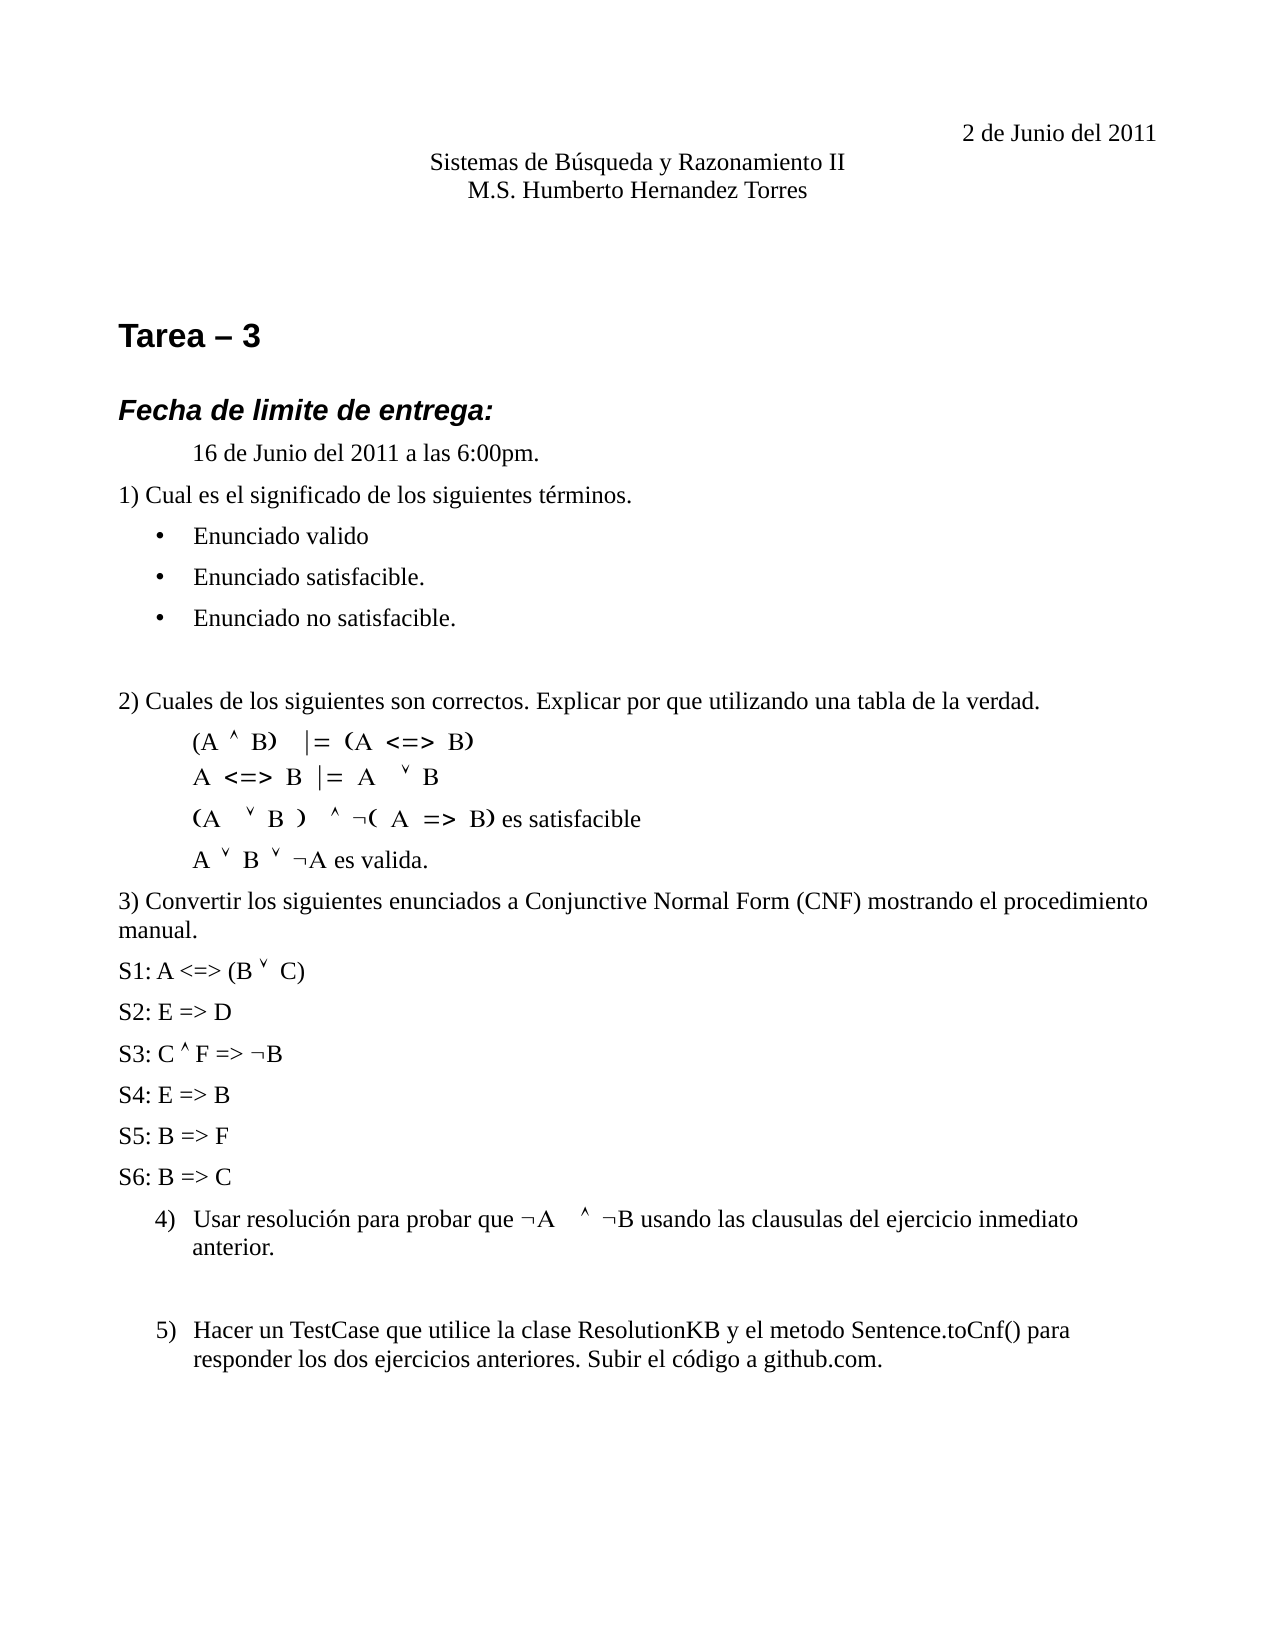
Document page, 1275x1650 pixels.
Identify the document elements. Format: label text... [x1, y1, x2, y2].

list Usar resolución para probar que ØA Ù ØB usando las clausulas del ejercicio inmediato anterior. [154, 1204, 1157, 1261]
text S3: C Ù F => ØB [118, 1039, 1157, 1067]
text S6: B => C [118, 1162, 1157, 1191]
list Enunciado valido [156, 521, 1157, 550]
text 16 de Junio del 2011 a las 6:00pm. [118, 438, 1157, 467]
list Enunciado satisfacible. [156, 562, 1157, 591]
text 3) Convertir los siguientes enunciados a Conjunctive Normal Form (CNF) mostrando el procedimiento manual. [118, 886, 1157, 944]
text (A Ù B) |= (A <=> B) [118, 727, 1157, 756]
text S2: E => D [118, 997, 1157, 1026]
list Hacer un TestCase que utilice la clase ResolutionKB y el metodo Sentence.toCnf() para responder los dos ejercicios anteriores. Subir el código a github.com. [156, 1315, 1157, 1372]
text (A Ú B ) Ù Ø( A => B) es satisfacible [118, 804, 1157, 832]
subtitle Tarea – 3 [118, 316, 1157, 355]
text A <=> B |= A Ú B [118, 768, 1157, 791]
text 1) Cual es el significado de los siguientes términos. [118, 480, 1157, 508]
subtitle Fecha de limite de entrega: [118, 392, 1157, 426]
list Enunciado no satisfacible. [156, 603, 1157, 632]
text S5: B => F [118, 1121, 1157, 1150]
text 2) Cuales de los siguientes son correctos. Explicar por que utilizando una tabla de la verdad. [118, 686, 1157, 715]
text S4: E => B [118, 1080, 1157, 1109]
text S1: A <=> (B Ú C) [118, 956, 1157, 985]
text A Ú B Ú ØA es valida. [118, 845, 1157, 874]
